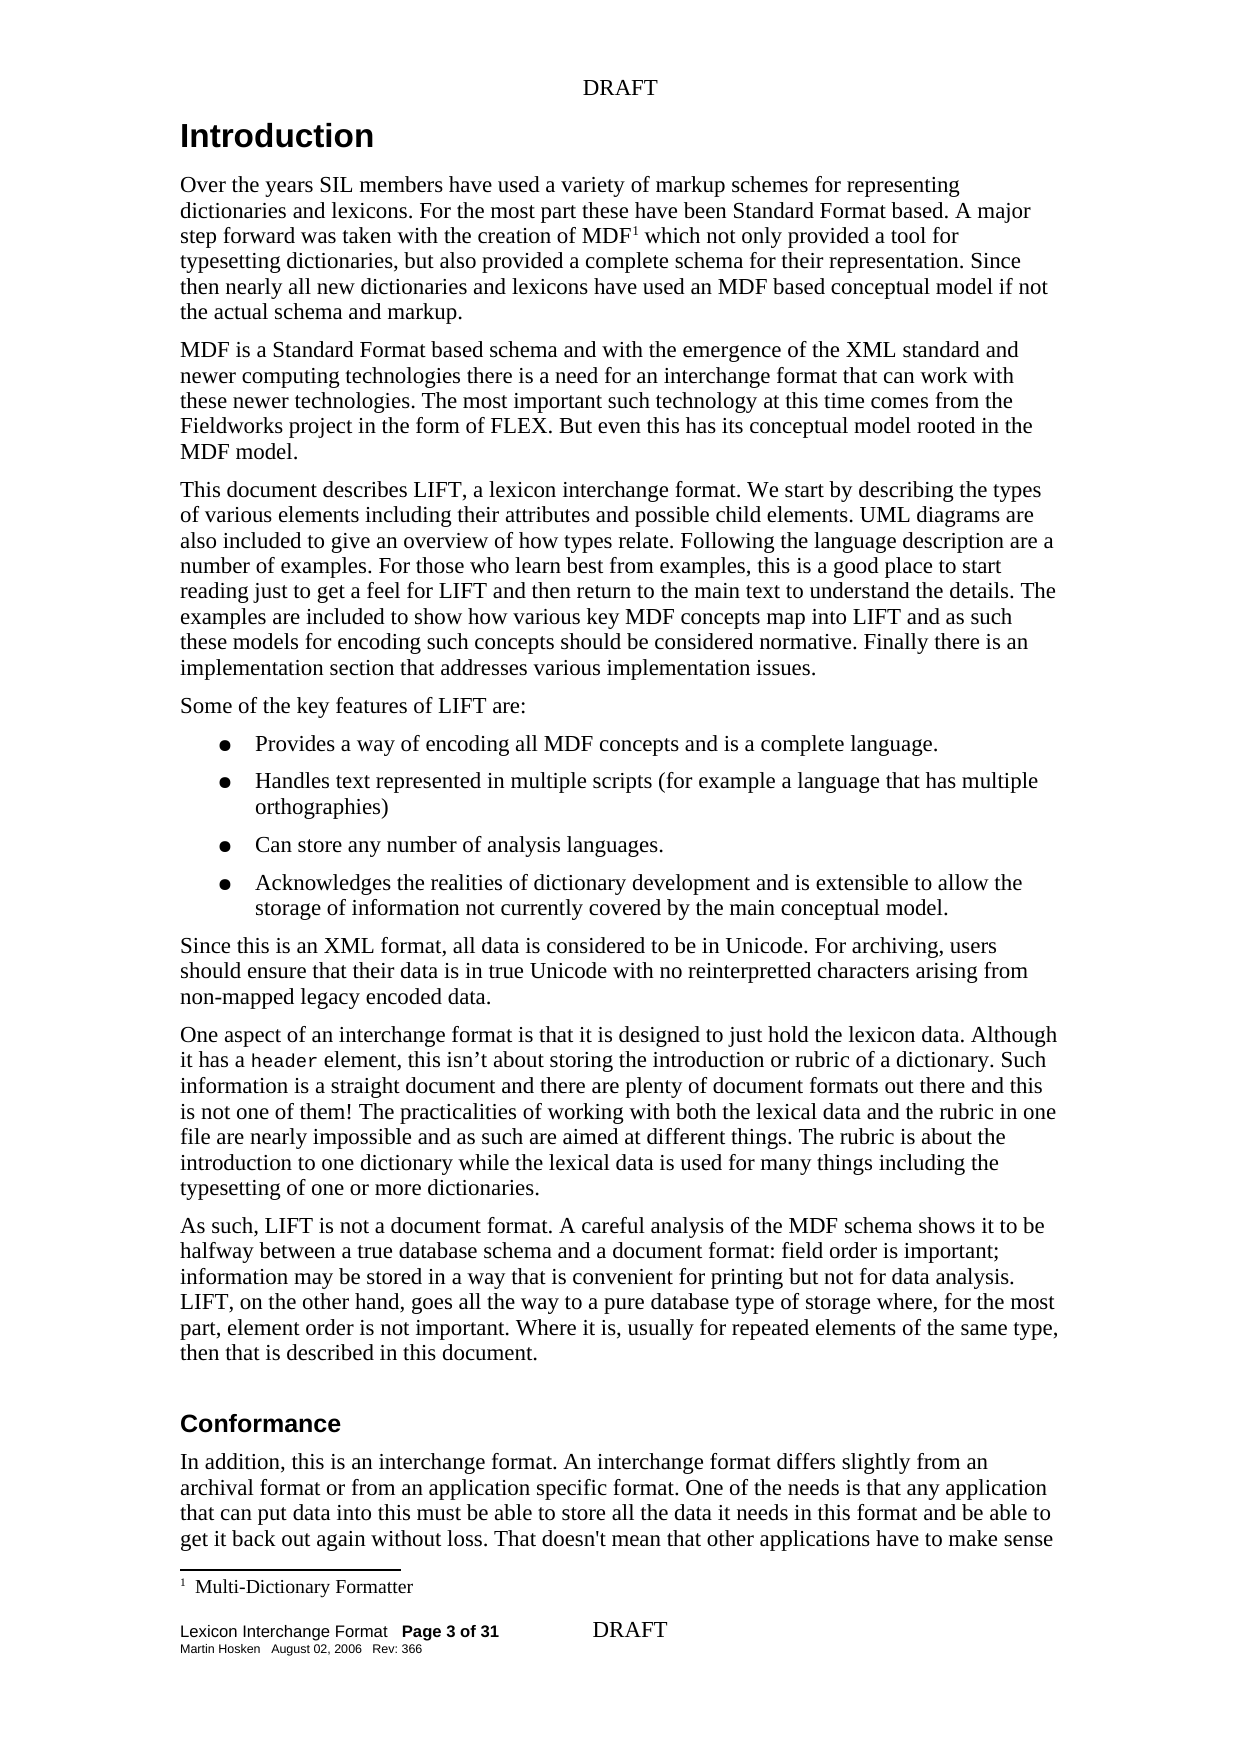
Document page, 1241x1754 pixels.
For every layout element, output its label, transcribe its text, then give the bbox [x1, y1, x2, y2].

list Handles text represented in multiple scripts (for example a language that has multiple orthographies) [217, 768, 1061, 819]
subtitle Conformance [180, 1409, 1061, 1437]
text In addition, this is an interchange format. An interchange format differs slightly from an archival format or from an application specific format. One of the needs is that any application that can put data into this must be able to store all the data it needs in this format and be able to get it back out again without loss. That doesn't mean that other applications have to make sense [180, 1449, 1061, 1551]
list Can store any number of analysis languages. [217, 832, 1061, 857]
text This document describes LIFT, a lexicon interchange format. We start by describing the types of various elements including their attributes and possible child elements. UML diagrams are also included to give an overview of how types relate. Following the language description are a number of examples. For those who learn best from examples, this is a good place to start reading just to get a feel for LIFT and then return to the main text to understand the details. The examples are included to show how various key MDF concepts map into LIFT and as such these models for encoding such concepts should be considered normative. Finally there is an implementation section that addresses various implementation issues. [180, 477, 1061, 680]
list Provides a way of encoding all MDF concepts and is a complete language. [217, 731, 1061, 756]
text Since this is an XML format, all data is considered to be in Unicode. For archiving, users should ensure that their data is in true Unicode with no reinterpretted characters arising from non-mapped legacy encoded data. [180, 933, 1061, 1009]
text Some of the key features of LIFT are: [180, 693, 1061, 718]
text Over the years SIL members have used a variety of markup schemes for representing dictionaries and lexicons. For the most part these have been Standard Format based. A major step forward was taken with the creation of MDF which not only provided a tool for typesetting dictionaries, but also provided a complete schema for their representation. Since then nearly all new dictionaries and lexicons have used an MDF based conceptual model if not the actual schema and markup. [180, 172, 1061, 325]
text One aspect of an interchange format is that it is designed to just hold the lexicon data. Although it has a header element, this isn’t about storing the introduction or rubric of a dictionary. Such information is a straight document and there are plenty of document formats out there and this is not one of them! The practicalities of working with both the lexical data and the rubric in one file are nearly impossible and as such are aimed at different things. The rubric is about the introduction to one dictionary while the lexical data is used for many things including the typesetting of one or more dictionaries. [180, 1022, 1061, 1200]
subtitle Introduction [180, 117, 1061, 154]
text Multi-Dictionary Formatter [180, 1576, 1061, 1598]
text MDF is a Standard Format based schema and with the emergence of the XML standard and newer computing technologies there is a need for an interchange format that can work with these newer technologies. The most important such technology at this time comes from the Fieldworks project in the form of FLEX. But even this has its conceptual model rooted in the MDF model. [180, 337, 1061, 464]
text As such, LIFT is not a document format. A careful analysis of the MDF schema shows it to be halfway between a true database schema and a document format: field order is important; information may be stored in a way that is convenient for printing but not for data analysis. LIFT, on the other hand, goes all the way to a pure database type of storage where, for the most part, element order is not important. Where it is, usually for repeated elements of the same type, then that is described in this document. [180, 1213, 1061, 1365]
list Acknowledges the realities of dictionary development and is extensible to allow the storage of information not currently covered by the main conceptual model. [217, 870, 1061, 921]
